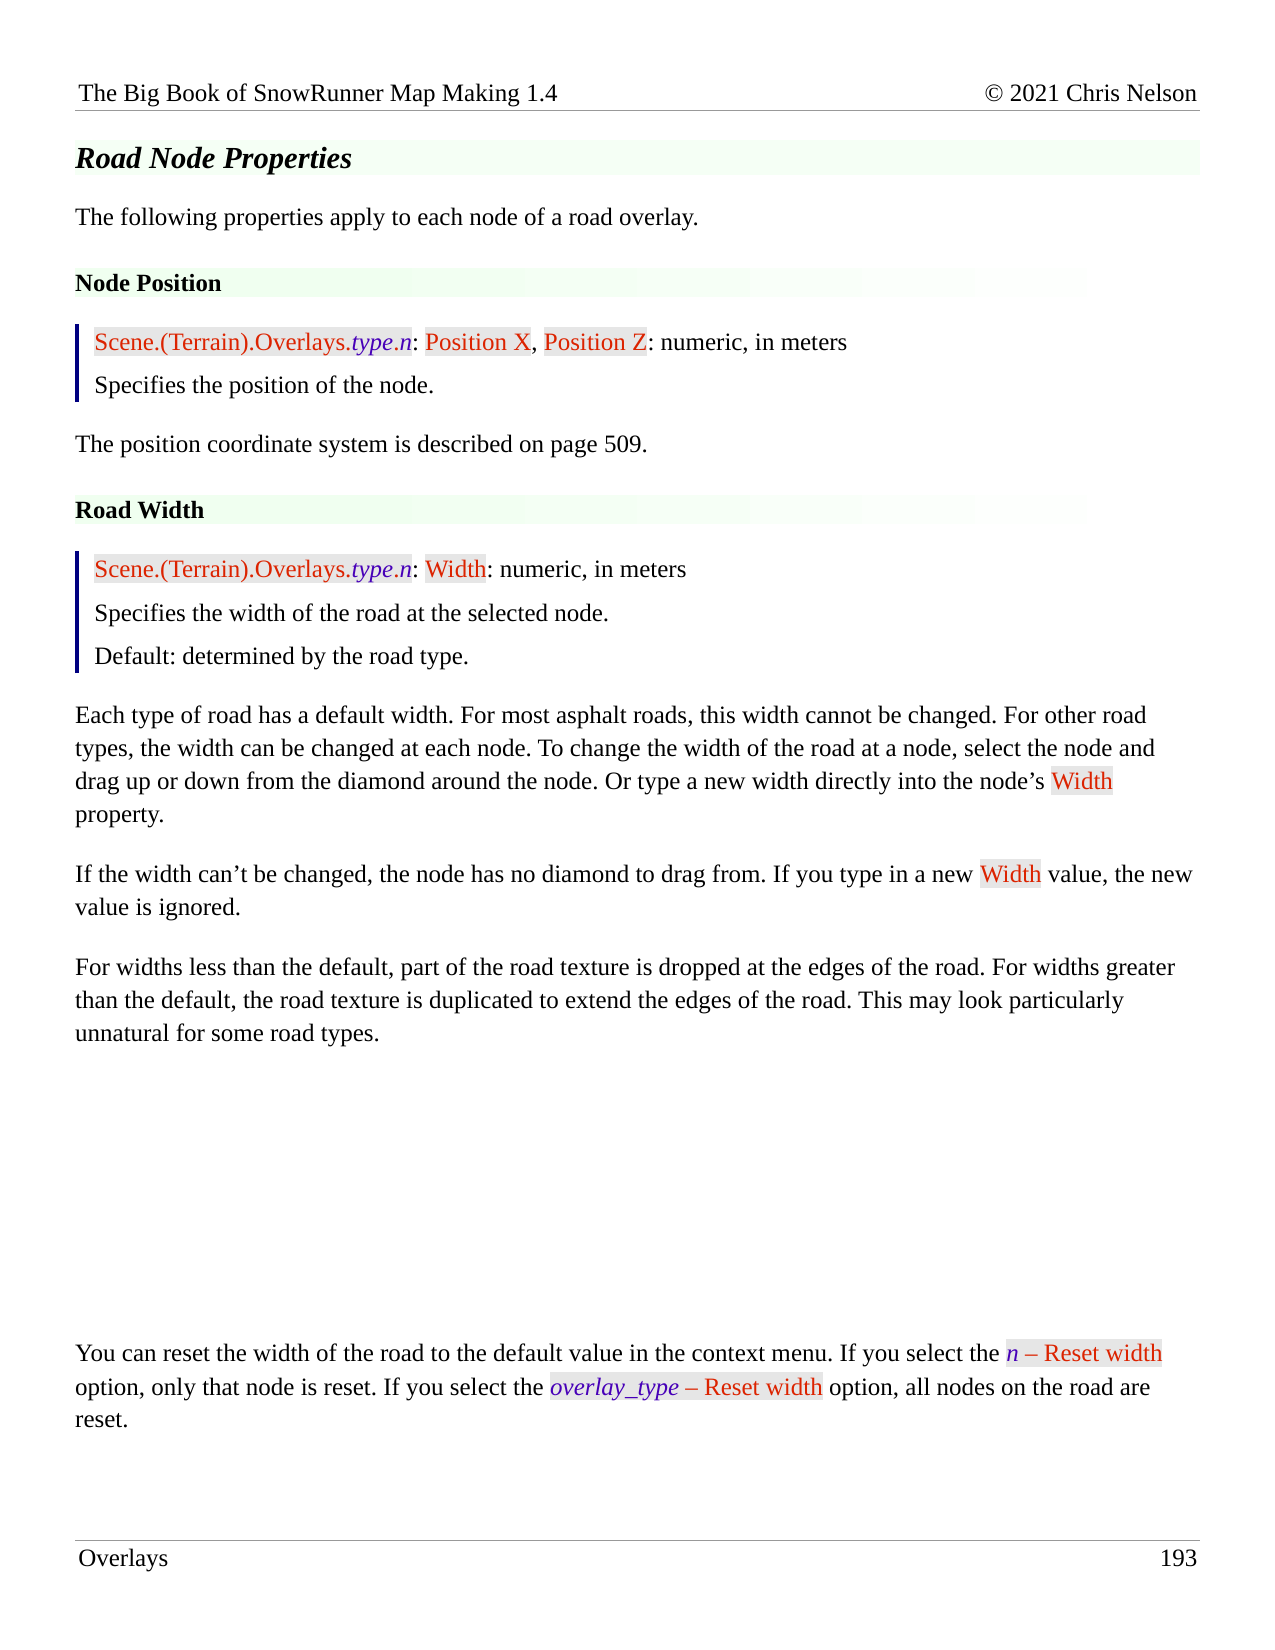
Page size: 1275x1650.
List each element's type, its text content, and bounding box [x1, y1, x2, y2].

subtitle Road Node Properties [75, 140, 1200, 175]
text Scene.(Terrain).Overlays.type.n: Position X, Position Z: numeric, in meters [79, 324, 1200, 356]
text You can reset the width of the road to the default value in the context menu. If you select the n – Reset width option, only that node is reset. If you select the overlay_type – Reset width option, all nodes on the road are reset. [75, 1338, 1200, 1433]
text Scene.(Terrain).Overlays.type.n: Width: numeric, in meters [79, 551, 1200, 583]
text Each type of road has a default width. For most asphalt roads, this width cannot be changed. For other road types, the width can be changed at each node. To change the width of the road at a node, select the node and drag up or down from the diamond around the node. Or type a new width directly into the node’s Width property. [75, 700, 1200, 828]
text Default: determined by the road type. [79, 638, 1200, 673]
text The following properties apply to each node of a road overlay. [75, 202, 1200, 231]
text The position coordinate system is described on page 509. [75, 429, 1200, 458]
text If the width can’t be changed, the node has no diamond to drag from. If you type in a new Width value, the new value is ignored. [75, 859, 1200, 921]
text For widths less than the default, part of the road texture is dropped at the edges of the road. For widths greater than the default, the road texture is duplicated to extend the edges of the road. This may look particularly unnatural for some road types. [75, 952, 1200, 1047]
subtitle Road Width [75, 495, 1200, 524]
text Specifies the position of the node. [79, 367, 1200, 402]
subtitle Node Position [75, 268, 1200, 297]
text Specifies the width of the road at the selected node. [79, 594, 1200, 626]
